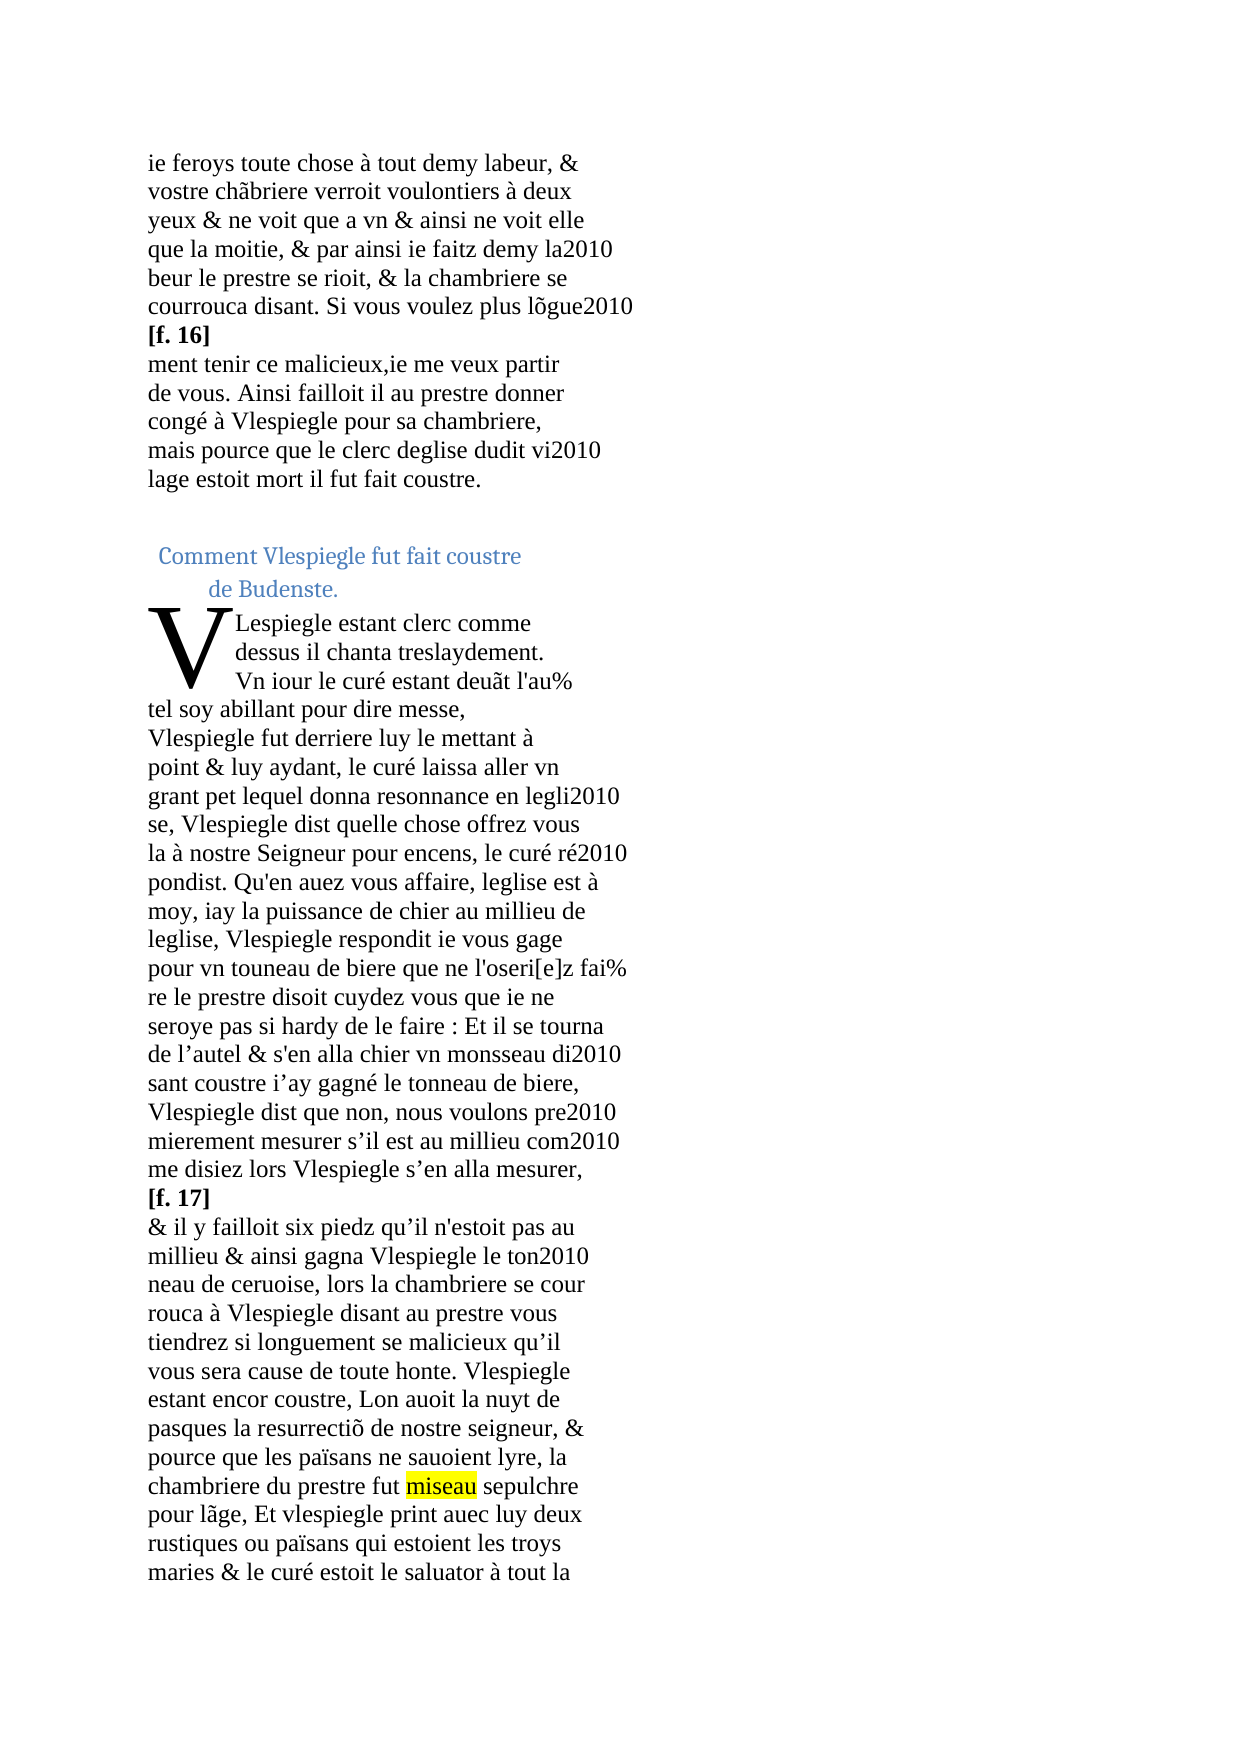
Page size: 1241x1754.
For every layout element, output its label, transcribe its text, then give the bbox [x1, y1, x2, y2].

text ie feroys toute chose à tout demy labeur, & vostre chãbriere verroit voulontiers à deux yeux & ne voit que a vn & ainsi ne voit elle que la moitie, & par ainsi ie faitz demy la2010 beur le prestre se rioit, & la chambriere se courrouca disant. Si vous voulez plus lõgue2010 [f. 16] [148, 148, 1093, 349]
subtitle Comment Vlespiegle fut fait coustre de Budenste. [148, 542, 1093, 604]
text VLespiegle estant clerc comme dessus il chanta treslaydement. Vn iour le curé estant deuãt l'au% tel soy abillant pour dire messe, Vlespiegle fut derriere luy le mettant à point & luy aydant, le curé laissa aller vn grant pet lequel donna resonnance en legli2010 se, Vlespiegle dist quelle chose offrez vous la à nostre Seigneur pour encens, le curé ré2010 pondist. Qu'en auez vous affaire, leglise est à moy, iay la puissance de chier au millieu de leglise, Vlespiegle respondit ie vous gage pour vn touneau de biere que ne l'oseri[e]z fai% re le prestre disoit cuydez vous que ie ne seroye pas si hardy de le faire : Et il se tourna de l’autel & s'en alla chier vn monsseau di2010 sant coustre i’ay gagné le tonneau de biere, Vlespiegle dist que non, nous voulons pre2010 mierement mesurer s’il est au millieu com2010 me disiez lors Vlespiegle s’en alla mesurer, [f. 17] [148, 608, 1093, 1212]
text ment tenir ce malicieux,ie me veux partir de vous. Ainsi failloit il au prestre donner congé à Vlespiegle pour sa chambriere, mais pource que le clerc deglise dudit vi2010 lage estoit mort il fut fait coustre. [148, 349, 1093, 521]
text & il y failloit six piedz qu’il n'estoit pas au millieu & ainsi gagna Vlespiegle le ton2010 neau de ceruoise, lors la chambriere se cour rouca à Vlespiegle disant au prestre vous tiendrez si longuement se malicieux qu’il vous sera cause de toute honte. Vlespiegle estant encor coustre, Lon auoit la nuyt de pasques la resurrectiõ de nostre seigneur, & pource que les païsans ne sauoient lyre, la chambriere du prestre fut miseau sepulchre pour lãge, Et vlespiegle print auec luy deux rustiques ou païsans qui estoient les troys maries & le curé estoit le saluator à tout la [148, 1212, 1093, 1586]
